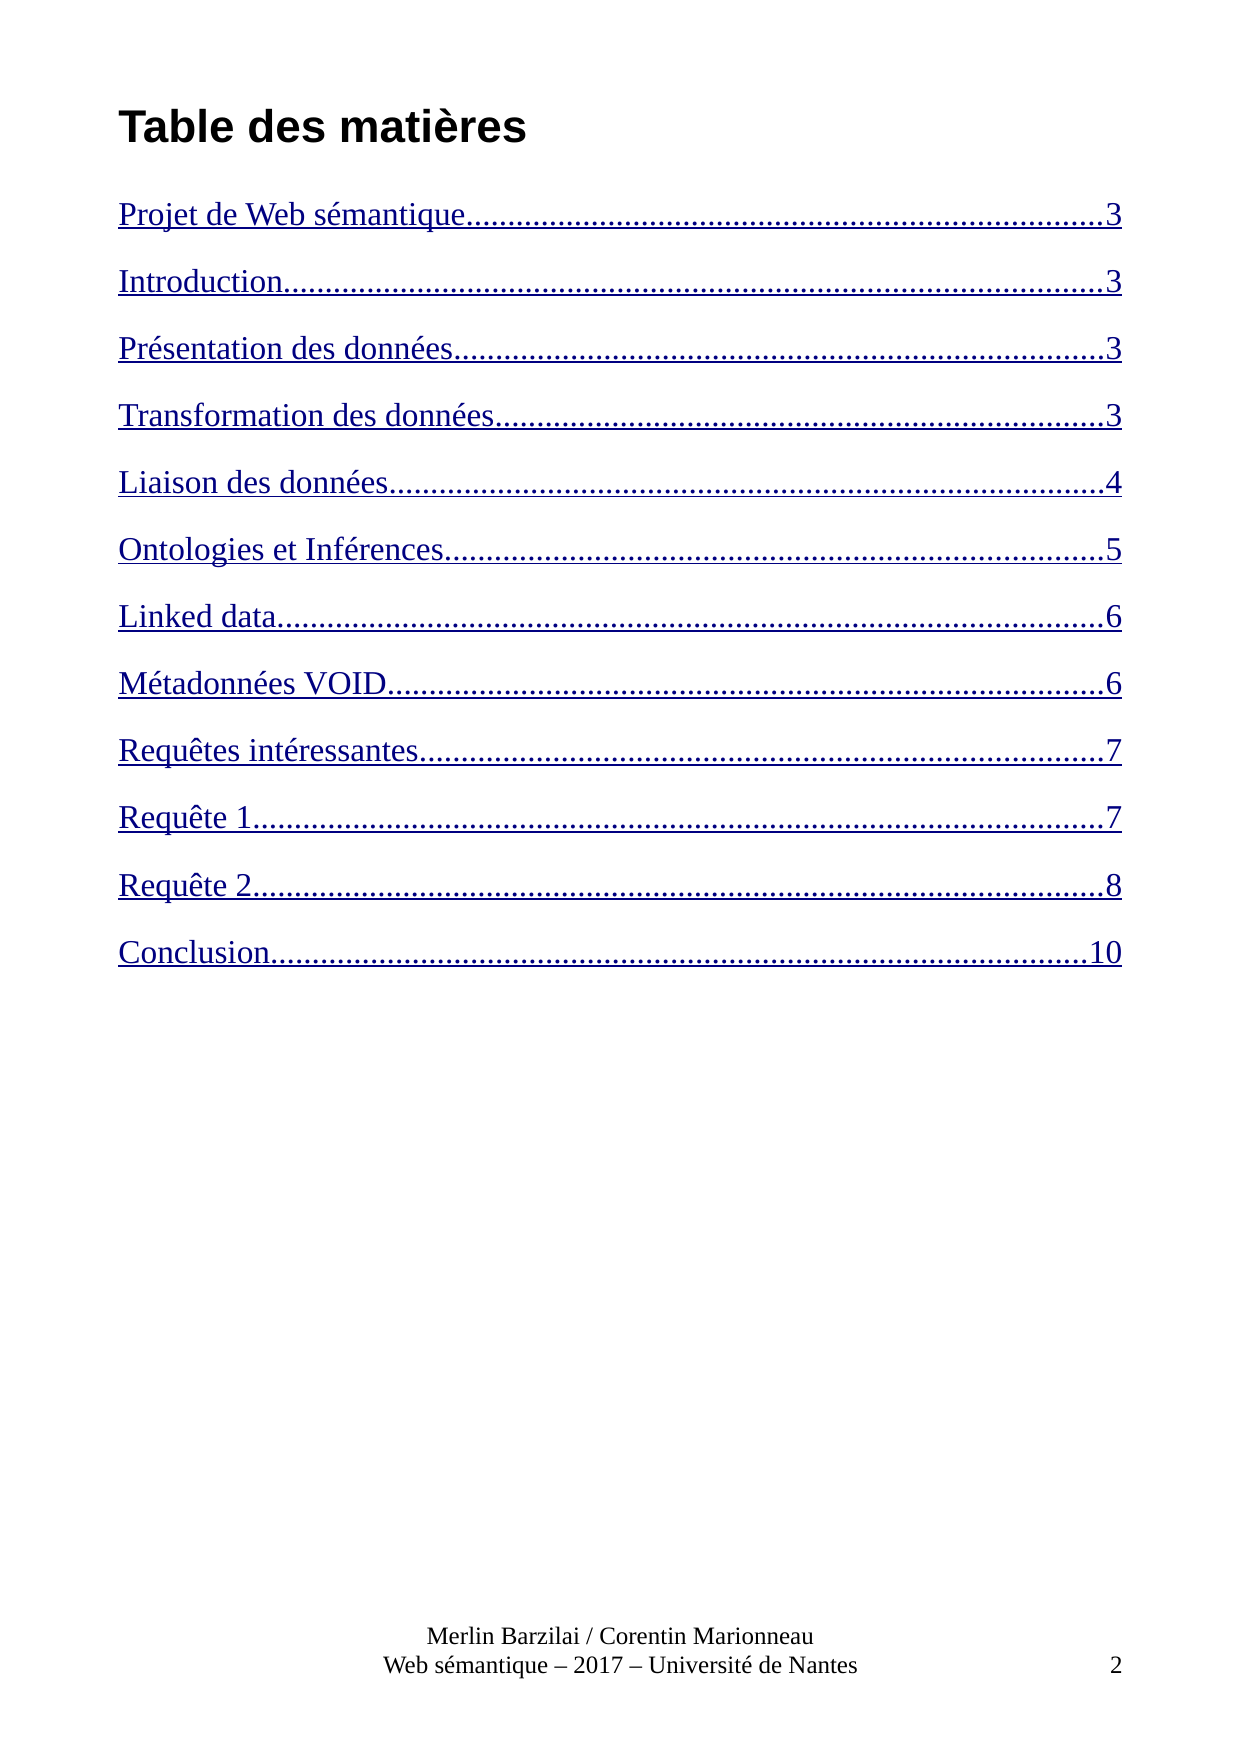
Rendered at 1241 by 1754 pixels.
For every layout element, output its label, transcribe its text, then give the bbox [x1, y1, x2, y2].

text Requêtes intéressantes 7 [118, 731, 1122, 764]
text Présentation des données 3 [118, 328, 1122, 361]
text Requête 1 7 [118, 798, 1122, 831]
text Requête 2 8 [118, 865, 1122, 898]
text Introduction 3 [118, 261, 1122, 294]
text [118, 497, 1122, 501]
text [118, 564, 1122, 568]
text Projet de Web sémantique 3 [118, 194, 1122, 227]
text Conclusion 10 [118, 932, 1122, 965]
subtitle Table des matières [118, 100, 1122, 153]
text Liaison des données 4 [118, 462, 1122, 496]
text Ontologies et Inférences 5 [118, 529, 1122, 563]
text Transformation des données 3 [118, 395, 1122, 428]
text Linked data 6 [118, 596, 1122, 630]
text Métadonnées VOID 6 [118, 663, 1122, 697]
